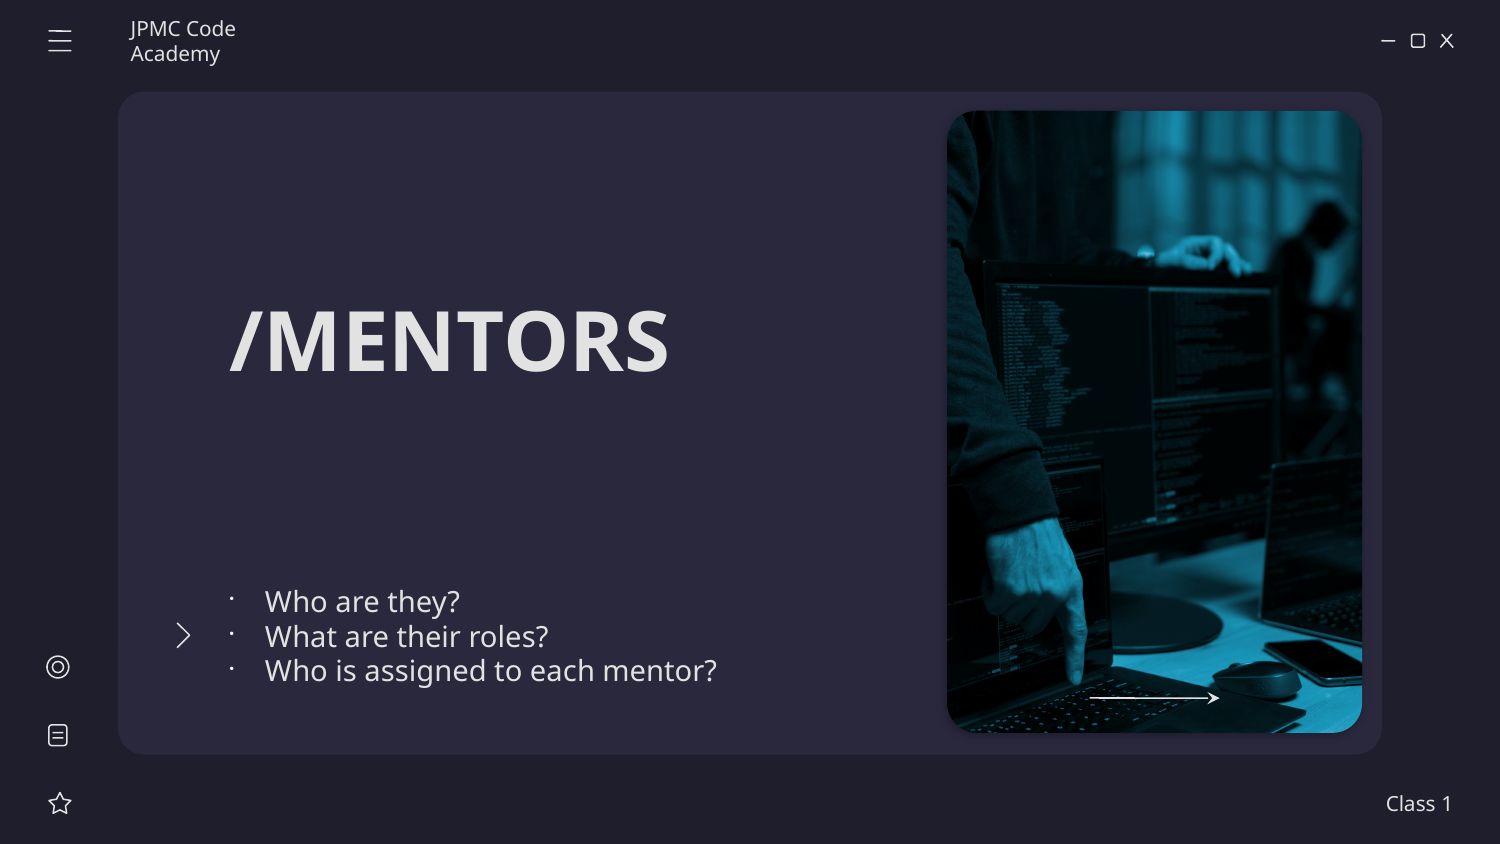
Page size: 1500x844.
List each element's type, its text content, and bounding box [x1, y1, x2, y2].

subtitle Who are they? What are their roles? Who is assigned to each mentor? [214, 550, 806, 721]
text_box [947, 110, 1363, 733]
subtitle Class 1 [1278, 780, 1453, 826]
subtitle JPMC Code Academy [130, 18, 306, 64]
title /MENTORS [214, 126, 806, 550]
